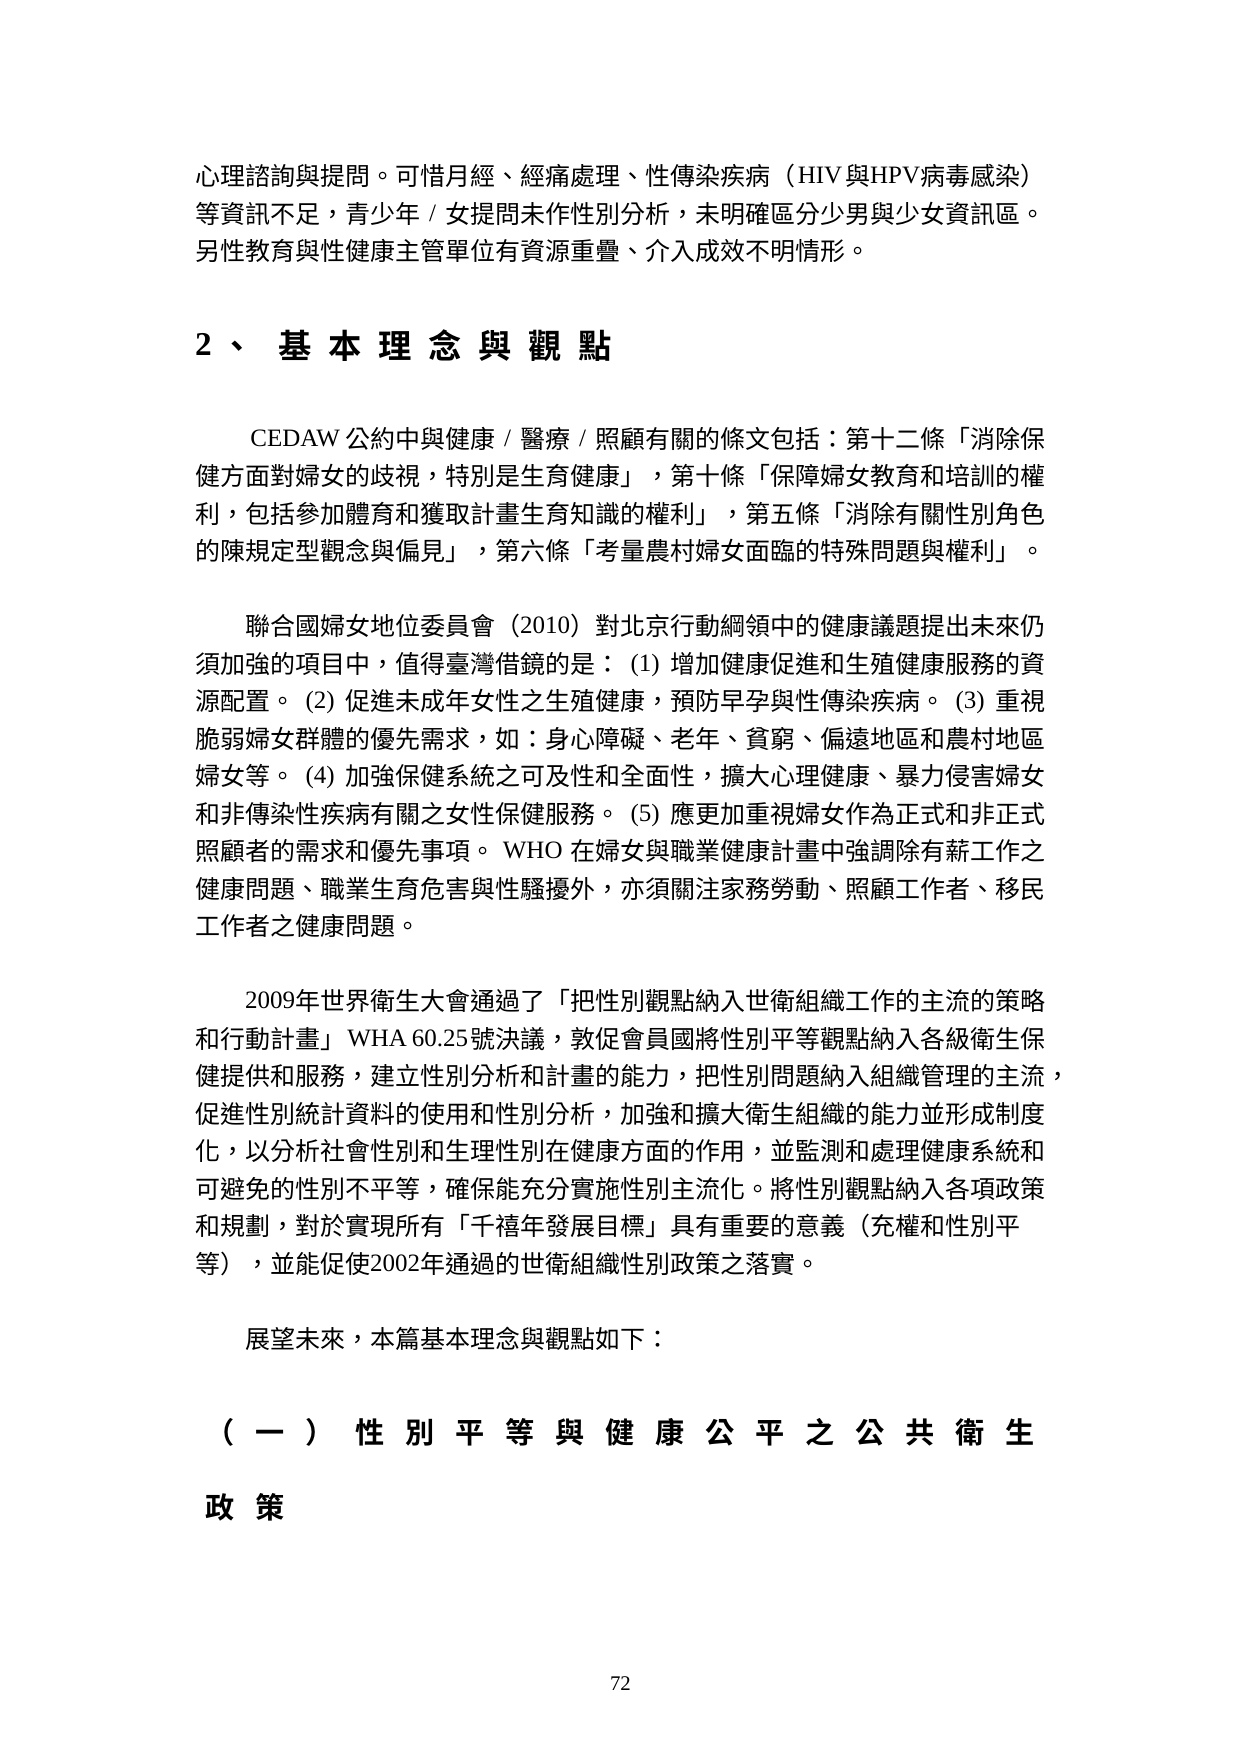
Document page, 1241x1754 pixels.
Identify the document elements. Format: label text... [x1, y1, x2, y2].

text CEDAW公約中與健康/醫療/照顧有關的條文包括：第十二條「消除保健方面對婦女的歧視，特別是生育健康」，第十條「保障婦女教育和培訓的權利，包括參加體育和獲取計畫生育知識的權利」，第五條「消除有關性別角色的陳規定型觀念與偏見」，第六條「考量農村婦女面臨的特殊問題與權利」。 [195, 412, 1045, 562]
text 心理諮詢與提問。可惜月經、經痛處理、性傳染疾病（HIV與HPV病毒感染）等資訊不足，青少年/女提問未作性別分析，未明確區分少男與少女資訊區。另性教育與性健康主管單位有資源重疊、介入成效不明情形。 [195, 150, 1045, 262]
text （一）性別平等與健康公平之公共衛生政策 [195, 1387, 1045, 1537]
text 展望未來，本篇基本理念與觀點如下： [195, 1312, 1045, 1350]
list 基本理念與觀點 [195, 300, 1045, 375]
text 聯合國婦女地位委員會（2010）對北京行動綱領中的健康議題提出未來仍須加強的項目中，值得臺灣借鏡的是：(1)增加健康促進和生殖健康服務的資源配置。(2)促進未成年女性之生殖健康，預防早孕與性傳染疾病。(3)重視脆弱婦女群體的優先需求，如：身心障礙、老年、貧窮、偏遠地區和農村地區婦女等。(4)加強保健系統之可及性和全面性，擴大心理健康、暴力侵害婦女和非傳染性疾病有關之女性保健服務。(5)應更加重視婦女作為正式和非正式照顧者的需求和優先事項。WHO在婦女與職業健康計畫中強調除有薪工作之健康問題、職業生育危害與性騷擾外，亦須關注家務勞動、照顧工作者、移民工作者之健康問題。 [195, 600, 1045, 937]
text 2009年世界衛生大會通過了「把性別觀點納入世衛組織工作的主流的策略和行動計畫」WHA 60.25號決議，敦促會員國將性別平等觀點納入各級衛生保健提供和服務，建立性別分析和計畫的能力，把性別問題納入組織管理的主流，促進性別統計資料的使用和性別分析，加強和擴大衛生組織的能力並形成制度化，以分析社會性別和生理性別在健康方面的作用，並監測和處理健康系統和可避免的性別不平等，確保能充分實施性別主流化。將性別觀點納入各項政策和規劃，對於實現所有「千禧年發展目標」具有重要的意義（充權和性別平等），並能促使2002年通過的世衛組織性別政策之落實。 [195, 975, 1045, 1275]
